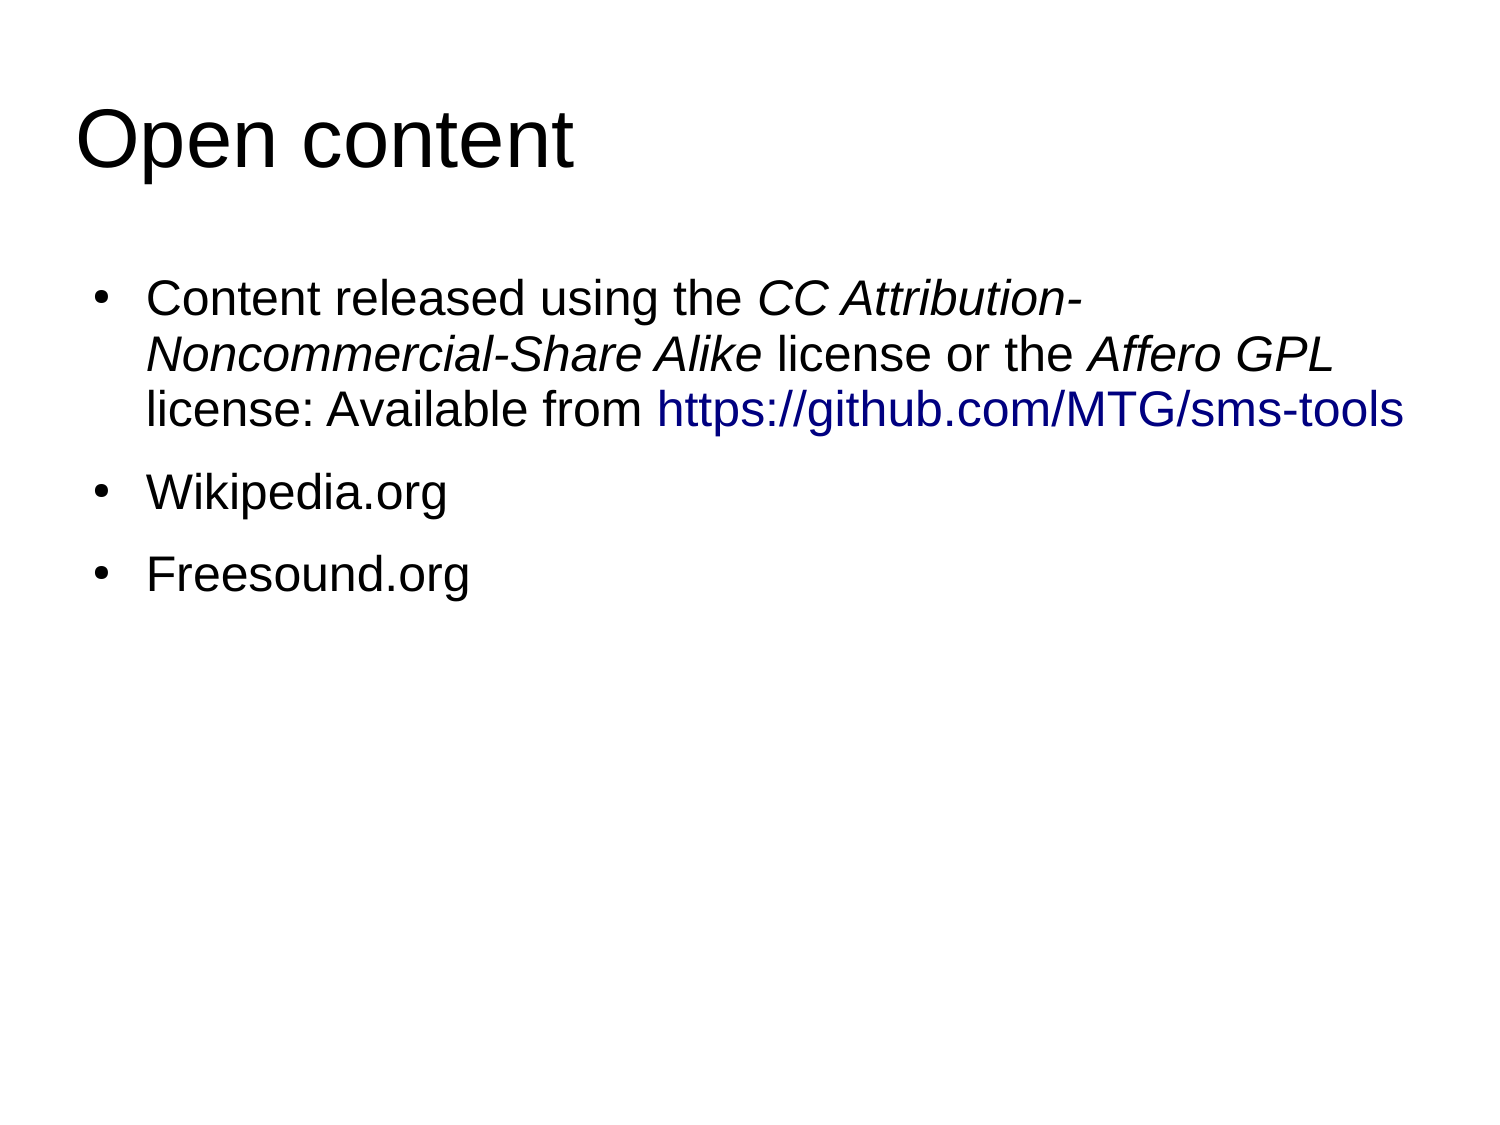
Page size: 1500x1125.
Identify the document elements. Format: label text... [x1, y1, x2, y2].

title Open content [75, 44, 1425, 233]
list Content released using the CC Attribution-Noncommercial-Share Alike license or the Affero GPL license: Available from https://github.com/MTG/sms-tools Wikipedia.org Freesound.org [75, 270, 1425, 923]
